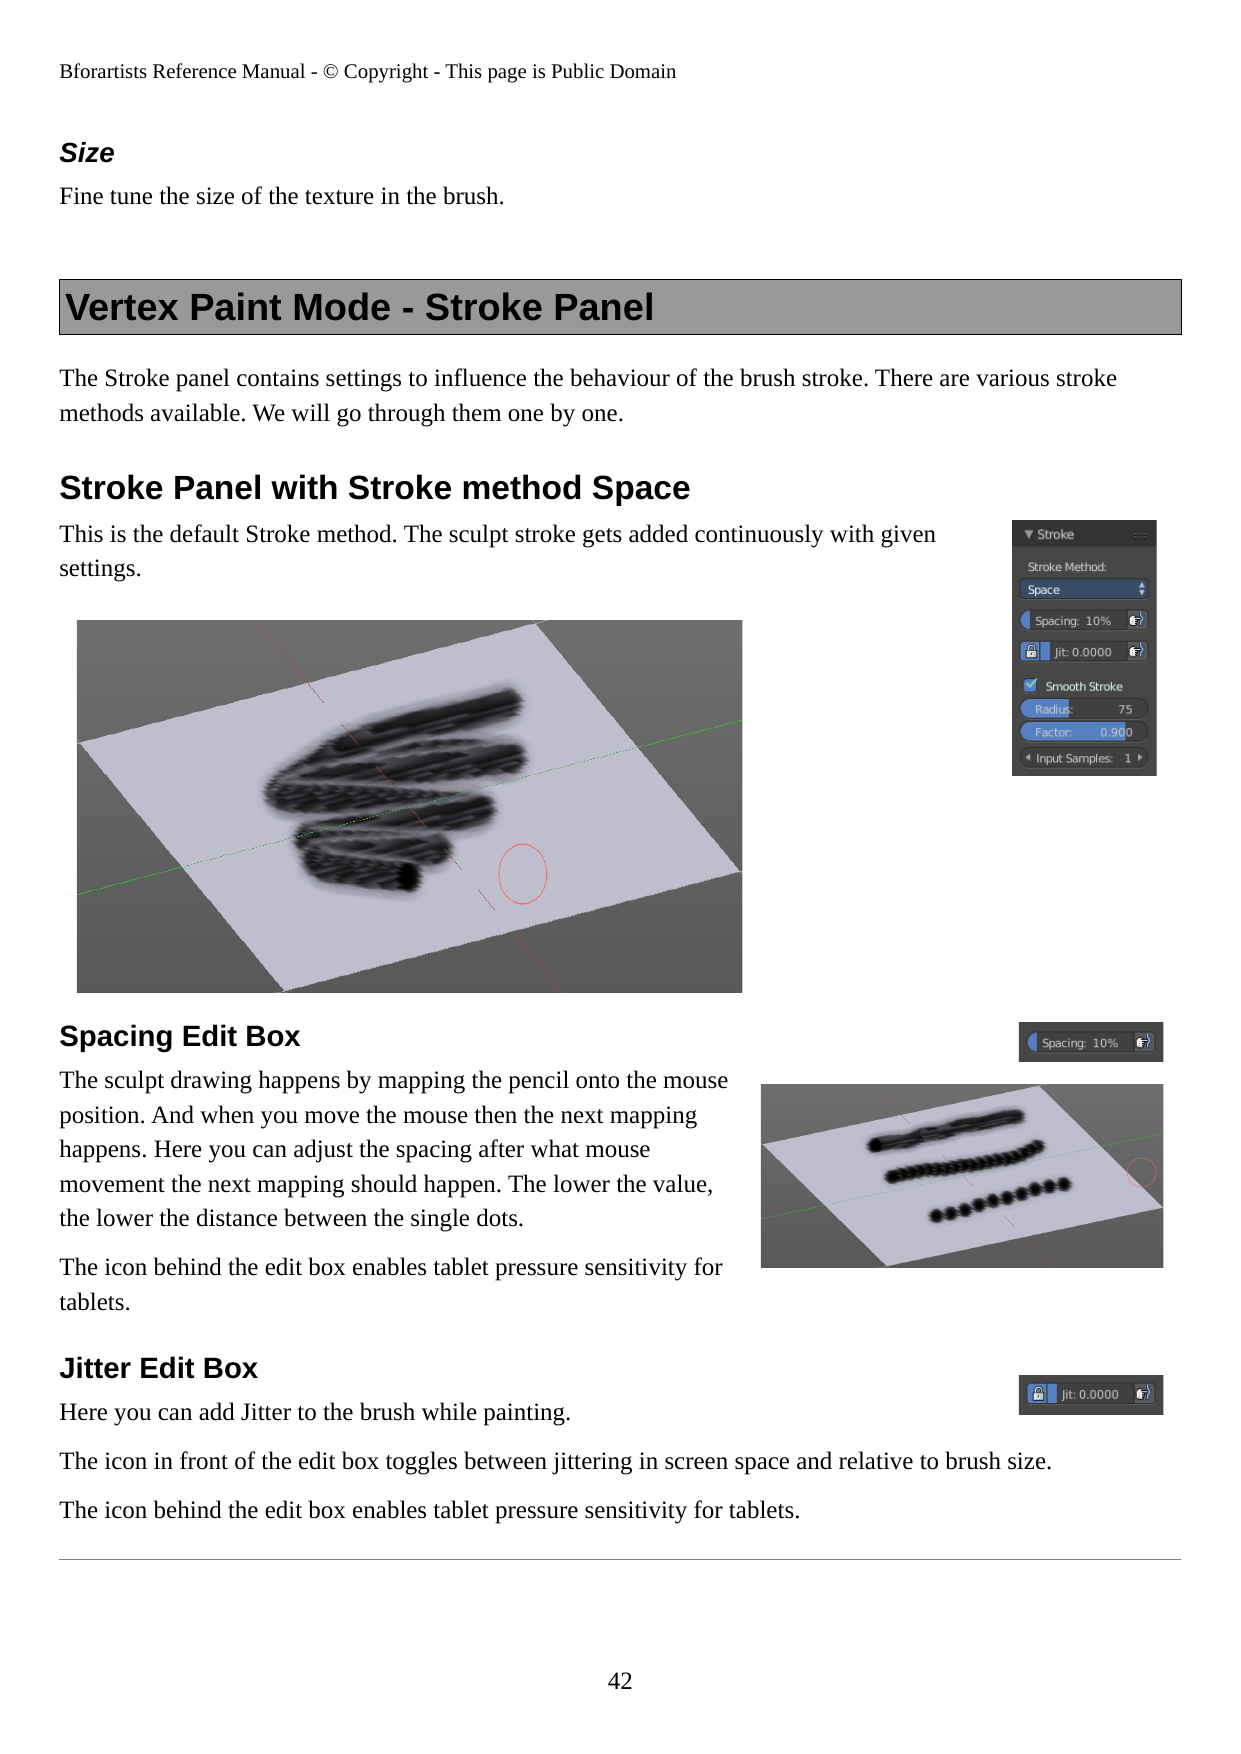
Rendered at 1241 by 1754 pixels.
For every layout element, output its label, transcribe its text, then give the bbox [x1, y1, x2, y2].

text The icon behind the edit box enables tablet pressure sensitivity for tablets. [59, 1252, 1181, 1316]
text The sculpt drawing happens by mapping the pencil onto the mouse position. And when you move the mouse then the next mapping happens. Here you can adjust the spacing after what mouse movement the next mapping should happen. The lower the value, the lower the distance between the single dots. [59, 1065, 1181, 1232]
picture [760, 1084, 1164, 1268]
picture [1018, 1375, 1164, 1415]
text Here you can add Jitter to the brush while painting. [59, 1397, 1181, 1426]
table_header Vertex Paint Mode - Stroke Panel [60, 280, 1181, 334]
text The Stroke panel contains settings to influence the behaviour of the brush stroke. There are various stroke methods available. We will go through them one by one. [59, 363, 1181, 426]
subtitle Stroke Panel with Stroke method Space [59, 468, 1181, 506]
subtitle Spacing Edit Box [59, 1019, 1181, 1053]
text The icon in front of the edit box toggles between jittering in screen space and relative to brush size. [59, 1446, 1181, 1474]
text The icon behind the edit box enables tablet pressure sensitivity for tablets. [59, 1495, 1181, 1524]
picture [1018, 1022, 1164, 1062]
picture [1012, 520, 1157, 776]
text This is the default Stroke method. The sculpt stroke gets added continuously with given settings. [59, 519, 1181, 582]
subtitle Size [59, 137, 1181, 168]
picture [76, 620, 743, 993]
text Fine tune the size of the texture in the brush. [59, 181, 1181, 210]
subtitle Jitter Edit Box [59, 1351, 1181, 1384]
